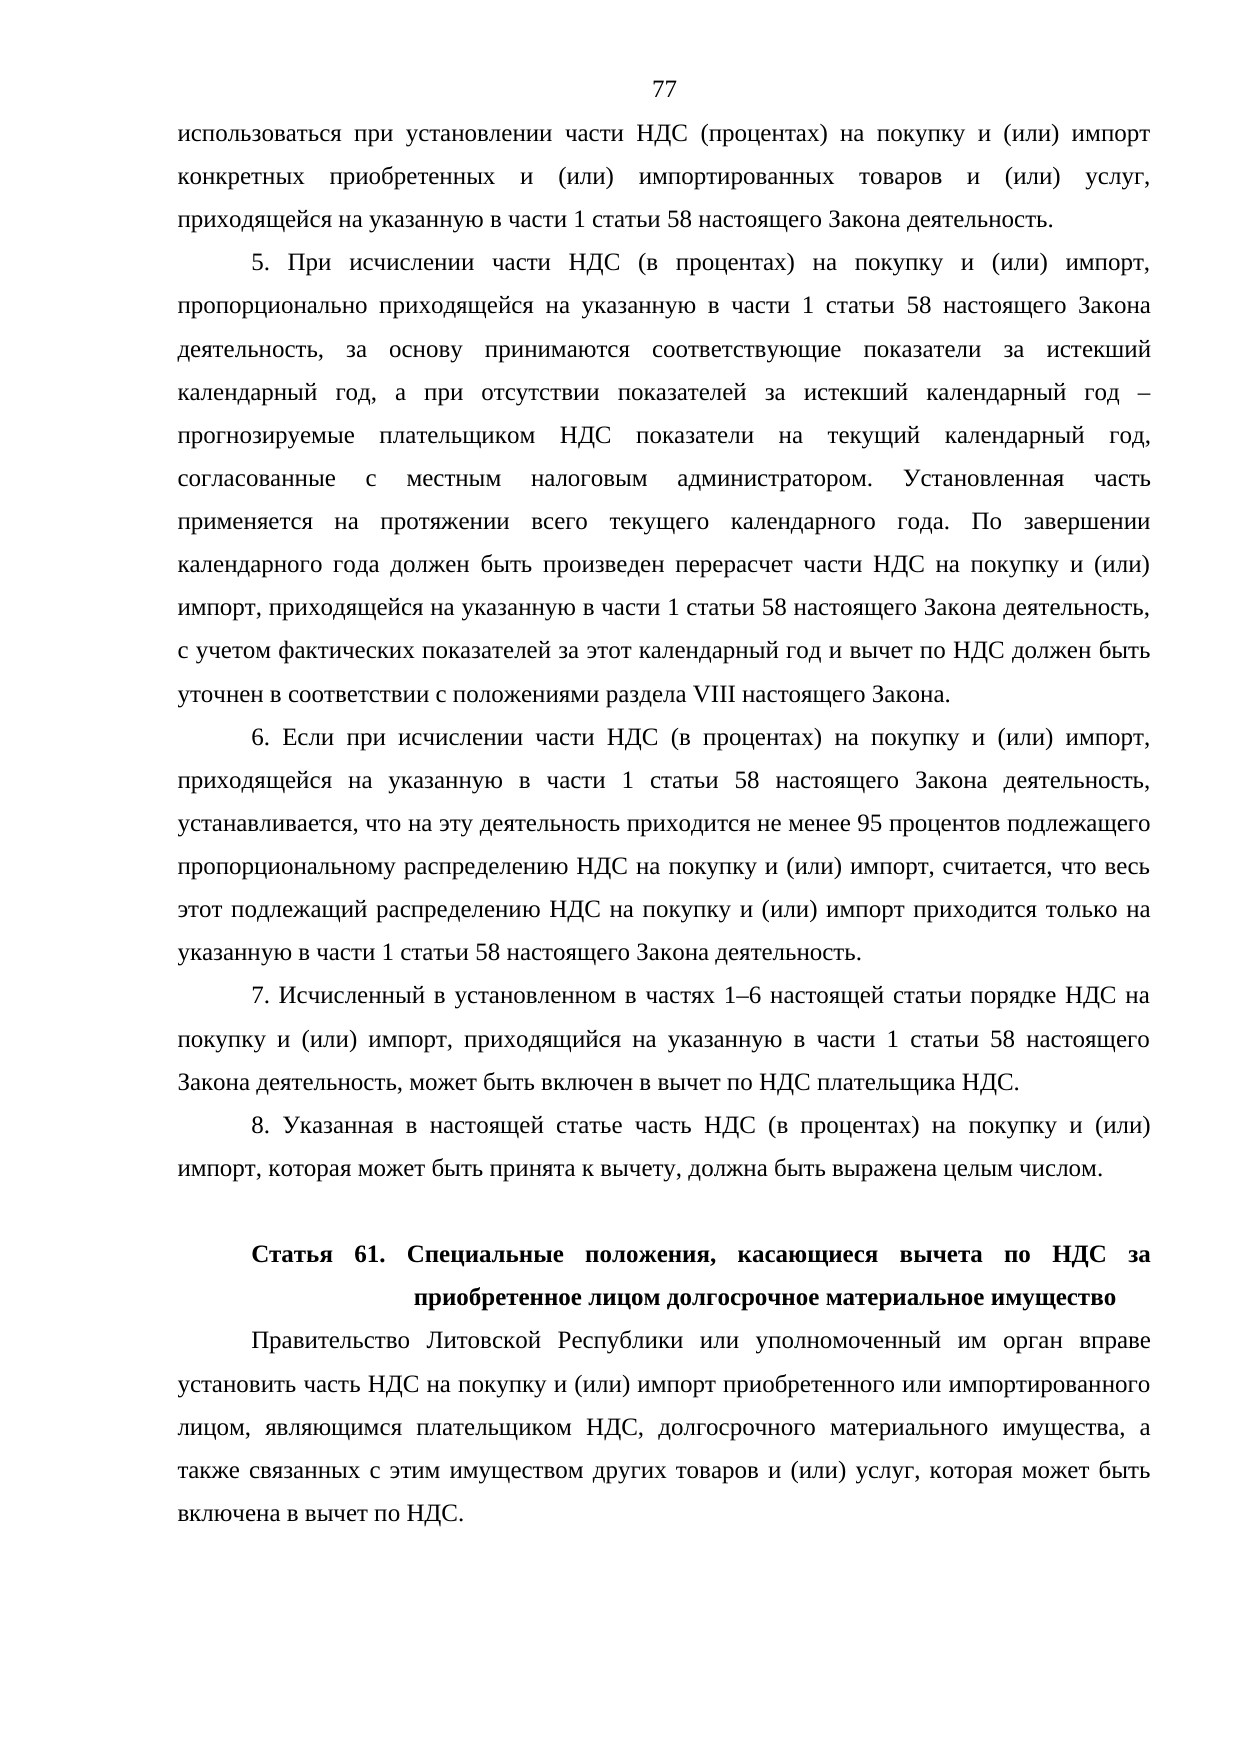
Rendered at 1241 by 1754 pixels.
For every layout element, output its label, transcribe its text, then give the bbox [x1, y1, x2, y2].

text 6. Если при исчислении части НДС (в процентах) на покупку и (или) импорт, приходящейся на указанную в части 1 статьи 58 настоящего Закона деятельность, устанавливается, что на эту деятельность приходится не менее 95 процентов подлежащего пропорциональному распределению НДС на покупку и (или) импорт, считается, что весь этот подлежащий распределению НДС на покупку и (или) импорт приходится только на указанную в части 1 статьи 58 настоящего Закона деятельность. [177, 722, 1152, 966]
text 5. При исчислении части НДС (в процентах) на покупку и (или) импорт, пропорционально приходящейся на указанную в части 1 статьи 58 настоящего Закона деятельность, за основу принимаются соответствующие показатели за истекший календарный год, а при отсутствии показателей за истекший календарный год – прогнозируемые плательщиком НДС показатели на текущий календарный год, согласованные с местным налоговым администратором. Установленная часть применяется на протяжении всего текущего календарного года. По завершении календарного года должен быть произведен перерасчет части НДС на покупку и (или) импорт, приходящейся на указанную в части 1 статьи 58 настоящего Закона деятельность, с учетом фактических показателей за этот календарный год и вычет по НДС должен быть уточнен в соответствии с положениями раздела VIII настоящего Закона. [177, 247, 1152, 707]
text 8. Указанная в настоящей статье часть НДС (в процентах) на покупку и (или) импорт, которая может быть принята к вычету, должна быть выражена целым числом. [177, 1110, 1152, 1182]
text 7. Исчисленный в установленном в частях 1–6 настоящей статьи порядке НДС на покупку и (или) импорт, приходящийся на указанную в части 1 статьи 58 настоящего Закона деятельность, может быть включен в вычет по НДС плательщика НДС. [177, 981, 1152, 1096]
text Статья 61. Специальные положения, касающиеся вычета по НДС за приобретенное лицом долгосрочное материальное имущество [251, 1239, 1152, 1311]
text Правительство Литовской Республики или уполномоченный им орган вправе установить часть НДС на покупку и (или) импорт приобретенного или импортированного лицом, являющимся плательщиком НДС, долгосрочного материального имущества, а также связанных с этим имуществом других товаров и (или) услуг, которая может быть включена в вычет по НДС. [177, 1326, 1152, 1527]
text использоваться при установлении части НДС (процентах) на покупку и (или) импорт конкретных приобретенных и (или) импортированных товаров и (или) услуг, приходящейся на указанную в части 1 статьи 58 настоящего Закона деятельность. [177, 118, 1152, 233]
